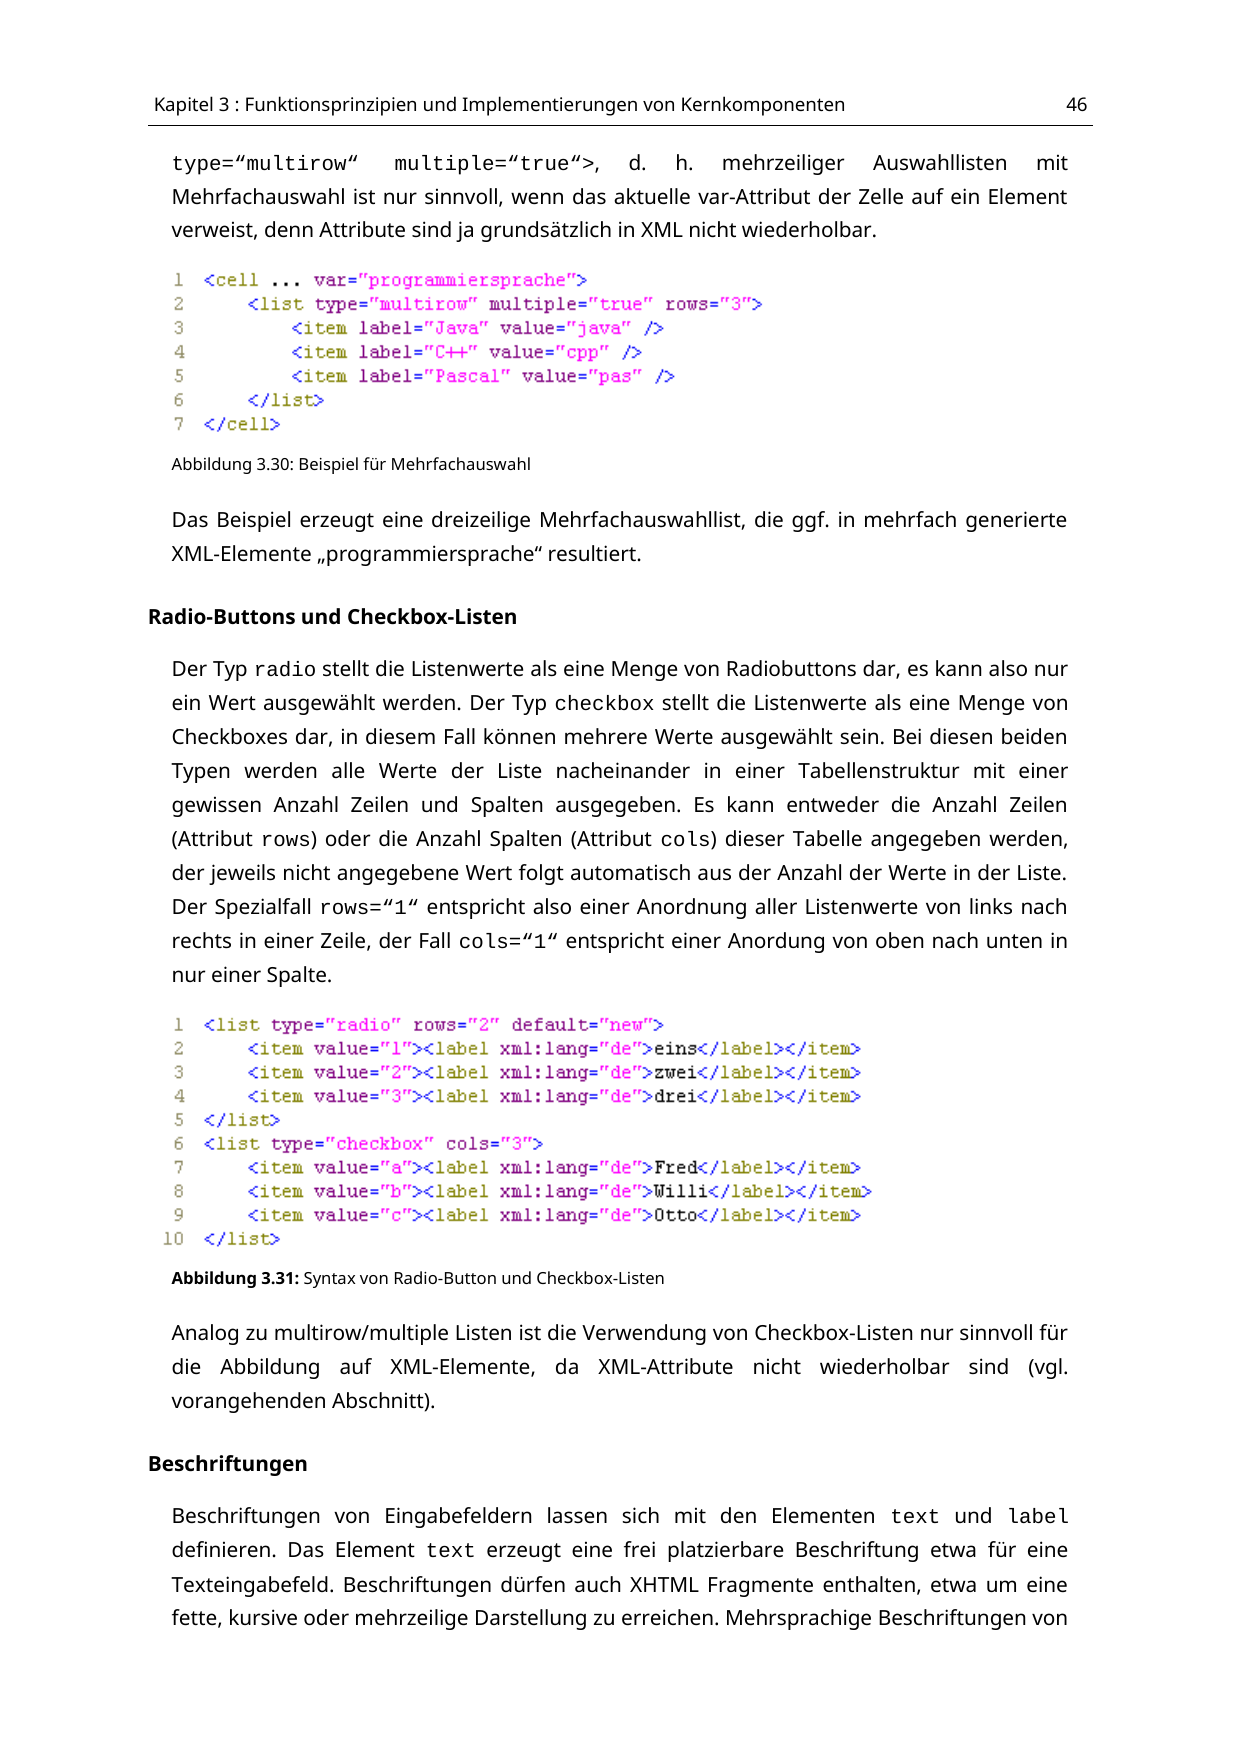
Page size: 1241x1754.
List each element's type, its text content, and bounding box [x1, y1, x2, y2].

text Abbildung 3.31: Syntax von Radio-Button und Checkbox-Listen [171, 1250, 976, 1289]
subtitle Radio-Buttons und Checkbox-Listen [148, 602, 1092, 630]
text Das Beispiel erzeugt eine dreizeilige Mehrfachauswahllist, die ggf. in mehrfach generierte XML-Elemente „programmiersprache“ resultiert. [148, 256, 1069, 567]
text Abbildung 3.30: Beispiel für Mehrfachauswahl [171, 437, 771, 476]
text type=“multirow“ multiple=“true“>, d. h. mehrzeiliger Auswahllisten mit Mehrfachauswahl ist nur sinnvoll, wenn das aktuelle var-Attribut der Zelle auf ein Element verweist, denn Attribute sind ja grundsätzlich in XML nicht wiederholbar. [171, 148, 1069, 244]
text Der Typ radio stellt die Listenwerte als eine Menge von Radiobuttons dar, es kann also nur ein Wert ausgewählt werden. Der Typ checkbox stellt die Listenwerte als eine Menge von Checkboxes dar, in diesem Fall können mehrere Werte ausgewählt sein. Bei diesen beiden Typen werden alle Werte der Liste nacheinander in einer Tabellenstruktur mit einer gewissen Anzahl Zeilen und Spalten ausgegeben. Es kann entweder die Anzahl Zeilen (Attribut rows) oder die Anzahl Spalten (Attribut cols) dieser Tabelle angegeben werden, der jeweils nicht angegebene Wert folgt automatisch aus der Anzahl der Werte in der Liste. Der Spezialfall rows=“1“ entspricht also einer Anordnung aller Listenwerte von links nach rechts in einer Zeile, der Fall cols=“1“ entspricht einer Anordung von oben nach unten in nur einer Spalte. [171, 654, 1069, 988]
subtitle Beschriftungen [148, 1449, 1092, 1478]
text Beschriftungen von Eingabefeldern lassen sich mit den Elementen text und label definieren. Das Element text erzeugt eine frei platzierbare Beschriftung etwa für eine Texteingabefeld. Beschriftungen dürfen auch XHTML Fragmente enthalten, etwa um eine fette, kursive oder mehrzeilige Darstellung zu erreichen. Mehrsprachige Beschriftungen von [171, 1501, 1069, 1632]
text Analog zu multirow/multiple Listen ist die Verwendung von Checkbox-Listen nur sinnvoll für die Abbildung auf XML-Elemente, da XML-Attribute nicht wiederholbar sind (vgl. vorangehenden Abschnitt). [148, 1000, 1069, 1414]
